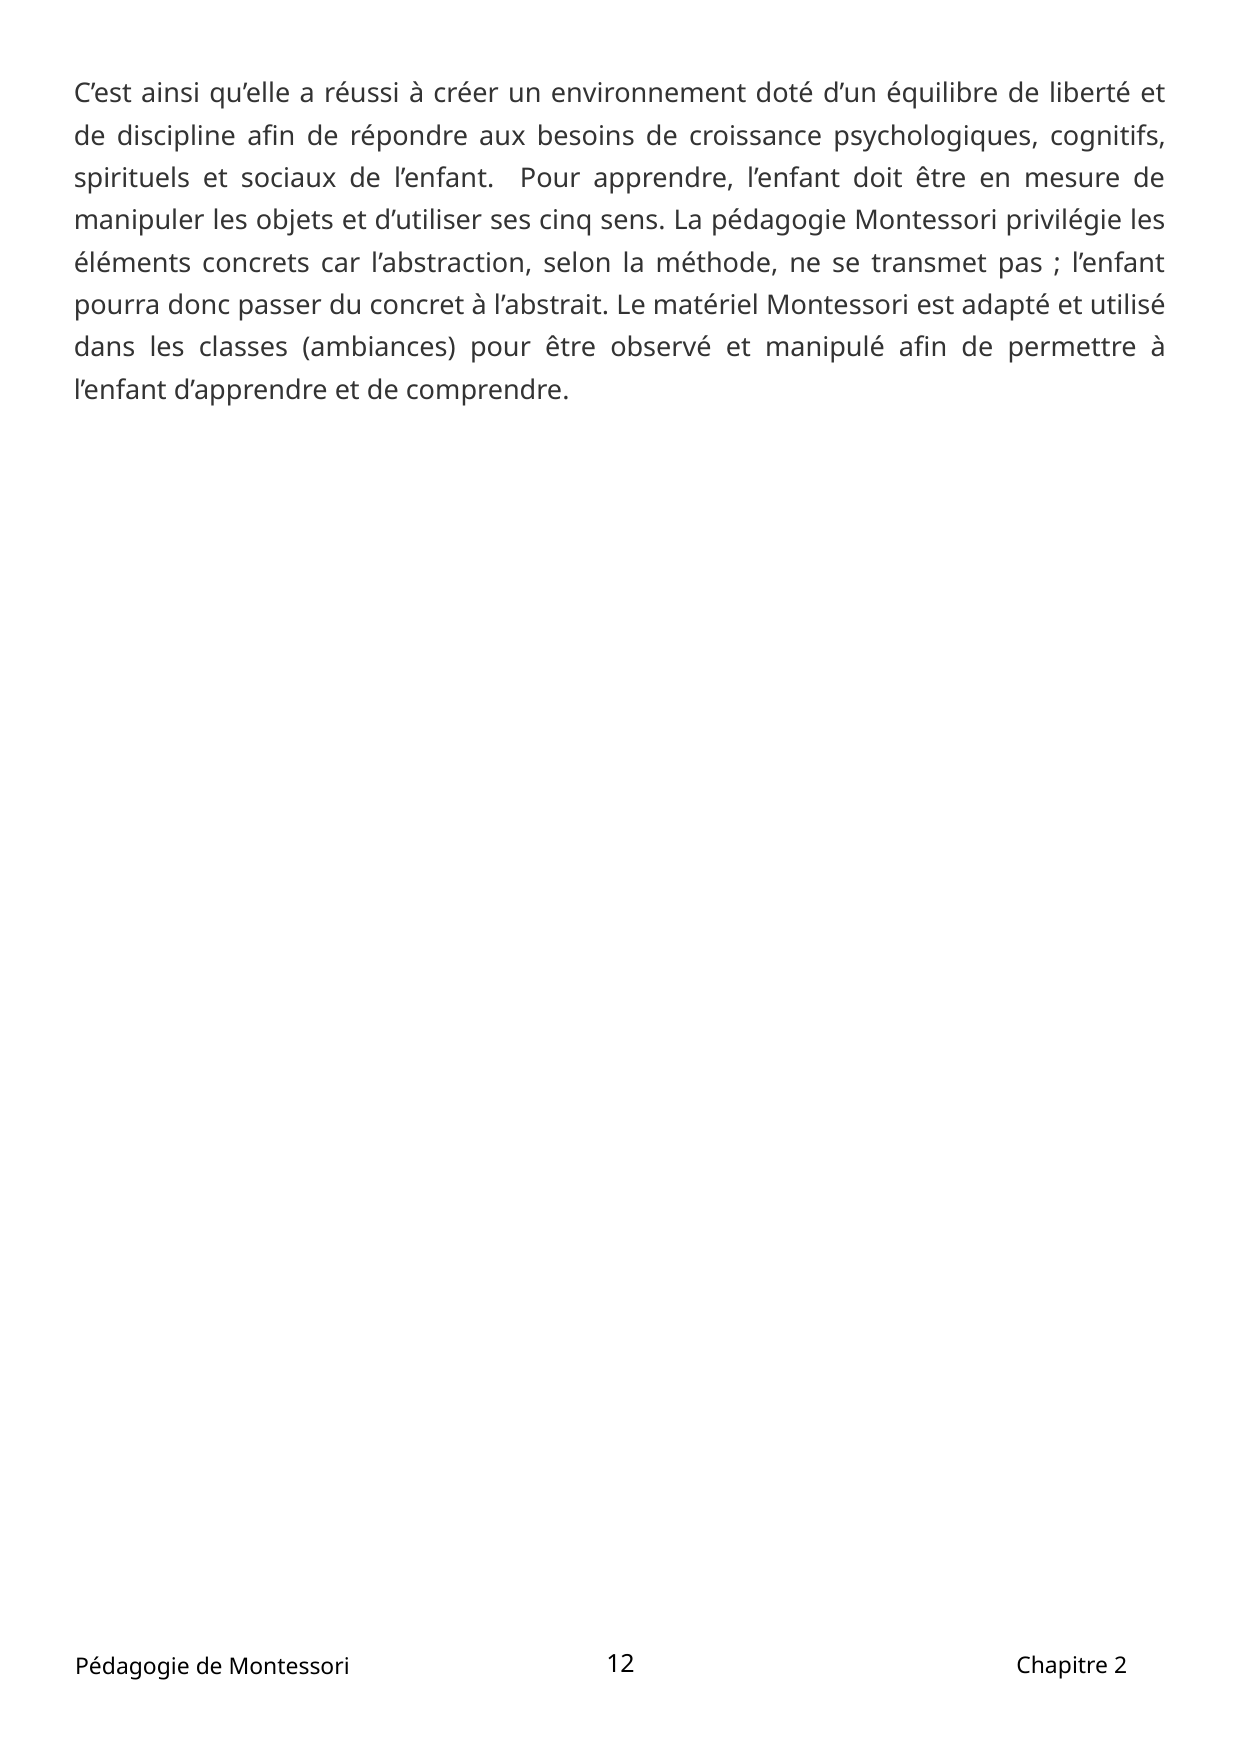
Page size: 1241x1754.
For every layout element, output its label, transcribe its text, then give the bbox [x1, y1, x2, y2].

text C’est ainsi qu’elle a réussi à créer un environnement doté d’un équilibre de liberté et de discipline afin de répondre aux besoins de croissance psychologiques, cognitifs, spirituels et sociaux de l’enfant. Pour apprendre, l’enfant doit être en mesure de manipuler les objets et d’utiliser ses cinq sens. La pédagogie Montessori privilégie les éléments concrets car l’abstraction, selon la méthode, ne se transmet pas ; l’enfant pourra donc passer du concret à l’abstrait. Le matériel Montessori est adapté et utilisé dans les classes (ambiances) pour être observé et manipulé afin de permettre à l’enfant d’apprendre et de comprendre. [73, 73, 1167, 407]
